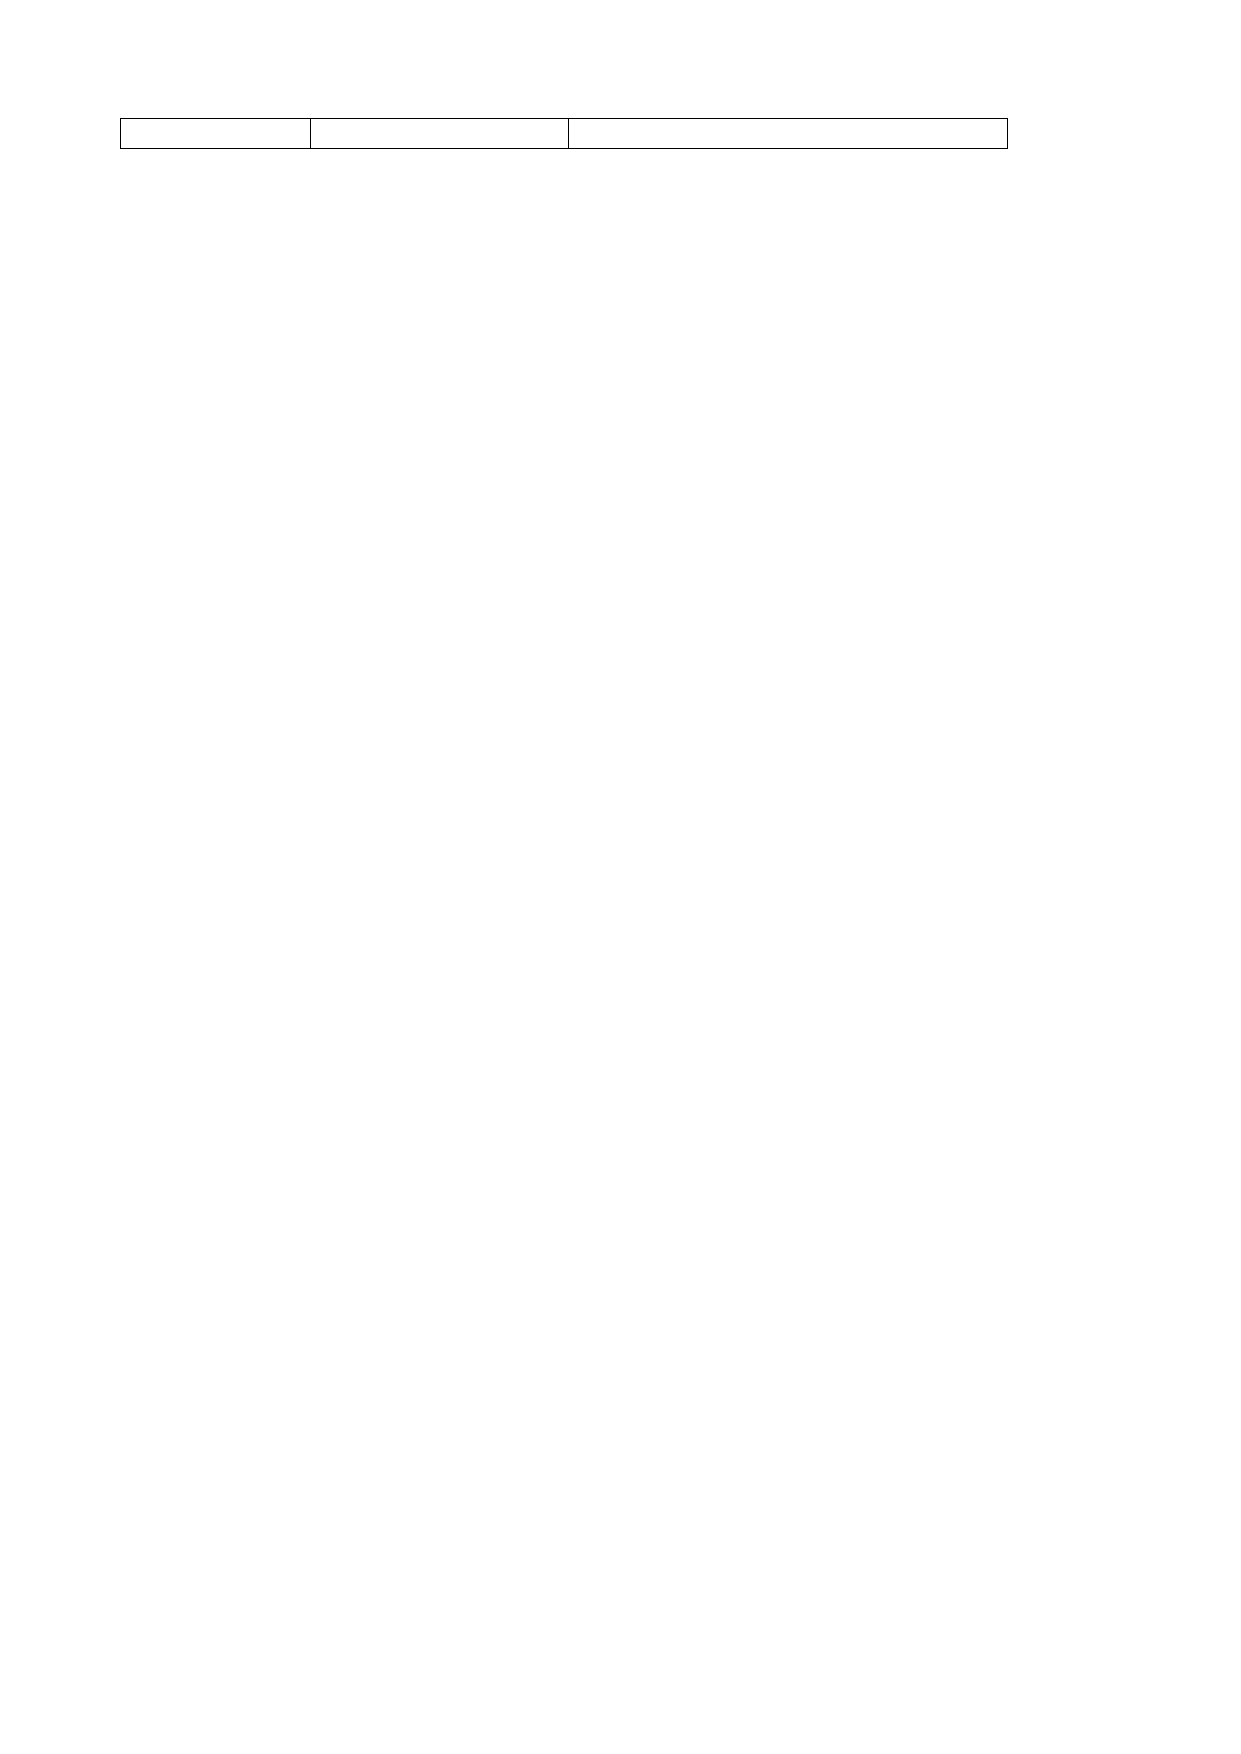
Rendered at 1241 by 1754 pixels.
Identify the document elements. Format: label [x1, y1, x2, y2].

table_cell [121, 119, 310, 148]
table_cell [311, 119, 568, 148]
table_cell [569, 119, 1007, 148]
